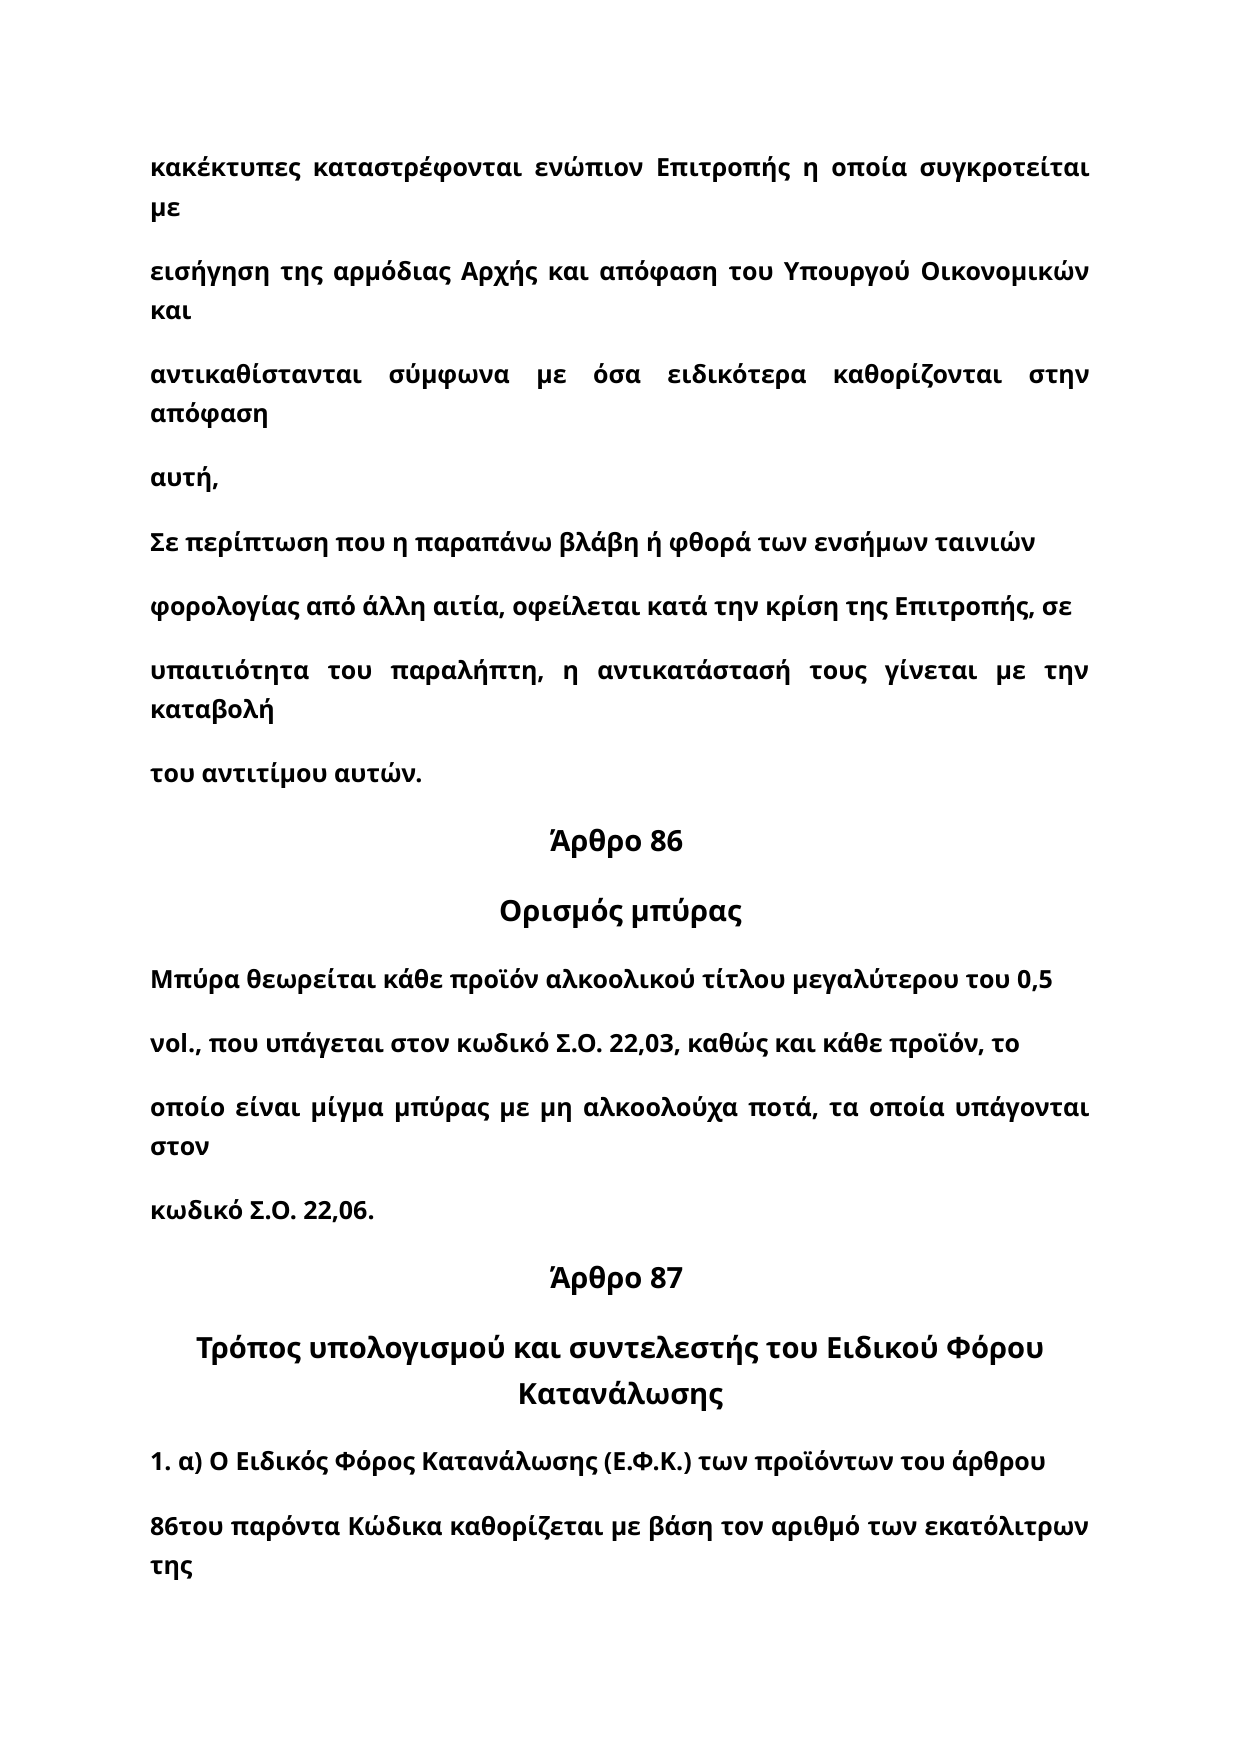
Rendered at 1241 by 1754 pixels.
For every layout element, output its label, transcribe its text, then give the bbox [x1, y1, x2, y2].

text Σε περίπτωση που η παραπάνω βλάβη ή φθορά των ενσήμων ταινιών [150, 524, 1090, 558]
text αυτή, [150, 460, 1090, 494]
text 86του παρόντα Κώδικα καθορίζεται με βάση τον αριθμό των εκατόλιτρων της [150, 1508, 1090, 1581]
text αντικαθίστανται σύμφωνα με όσα ειδικότερα καθορίζονται στην απόφαση [150, 357, 1090, 430]
text υπαιτιότητα του παραλήπτη, η αντικατάστασή τους γίνεται με την καταβολή [150, 652, 1090, 726]
subtitle Άρθρο 86 [150, 820, 1090, 860]
subtitle Άρθρο 87 [150, 1257, 1090, 1297]
text κωδικό Σ.Ο. 22,06. [150, 1193, 1090, 1227]
subtitle Τρόπος υπολογισμού και συντελεστής του Ειδικού Φόρου Κατανάλωσης [150, 1328, 1090, 1413]
text 1. α) Ο Ειδικός Φόρος Κατανάλωσης (Ε.Φ.Κ.) των προϊόντων του άρθρου [150, 1444, 1090, 1478]
text εισήγηση της αρμόδιας Αρχής και απόφαση του Υπουργού Οικονομικών και [150, 253, 1090, 327]
text οποίο είναι μίγμα μπύρας με μη αλκοολούχα ποτά, τα οποία υπάγονται στον [150, 1089, 1090, 1163]
text Μπύρα θεωρείται κάθε προϊόν αλκοολικού τίτλου μεγαλύτερου του 0,5 [150, 961, 1090, 995]
text κακέκτυπες καταστρέφονται ενώπιον Επιτροπής η οποία συγκροτείται με [150, 150, 1090, 223]
text του αντιτίμου αυτών. [150, 756, 1090, 790]
text φορολογίας από άλλη αιτία, οφείλεται κατά την κρίση της Επιτροπής, σε [150, 588, 1090, 622]
subtitle Ορισμός μπύρας [150, 891, 1090, 930]
text νοl., που υπάγεται στον κωδικό Σ.Ο. 22,03, καθώς και κάθε προϊόν, το [150, 1025, 1090, 1059]
